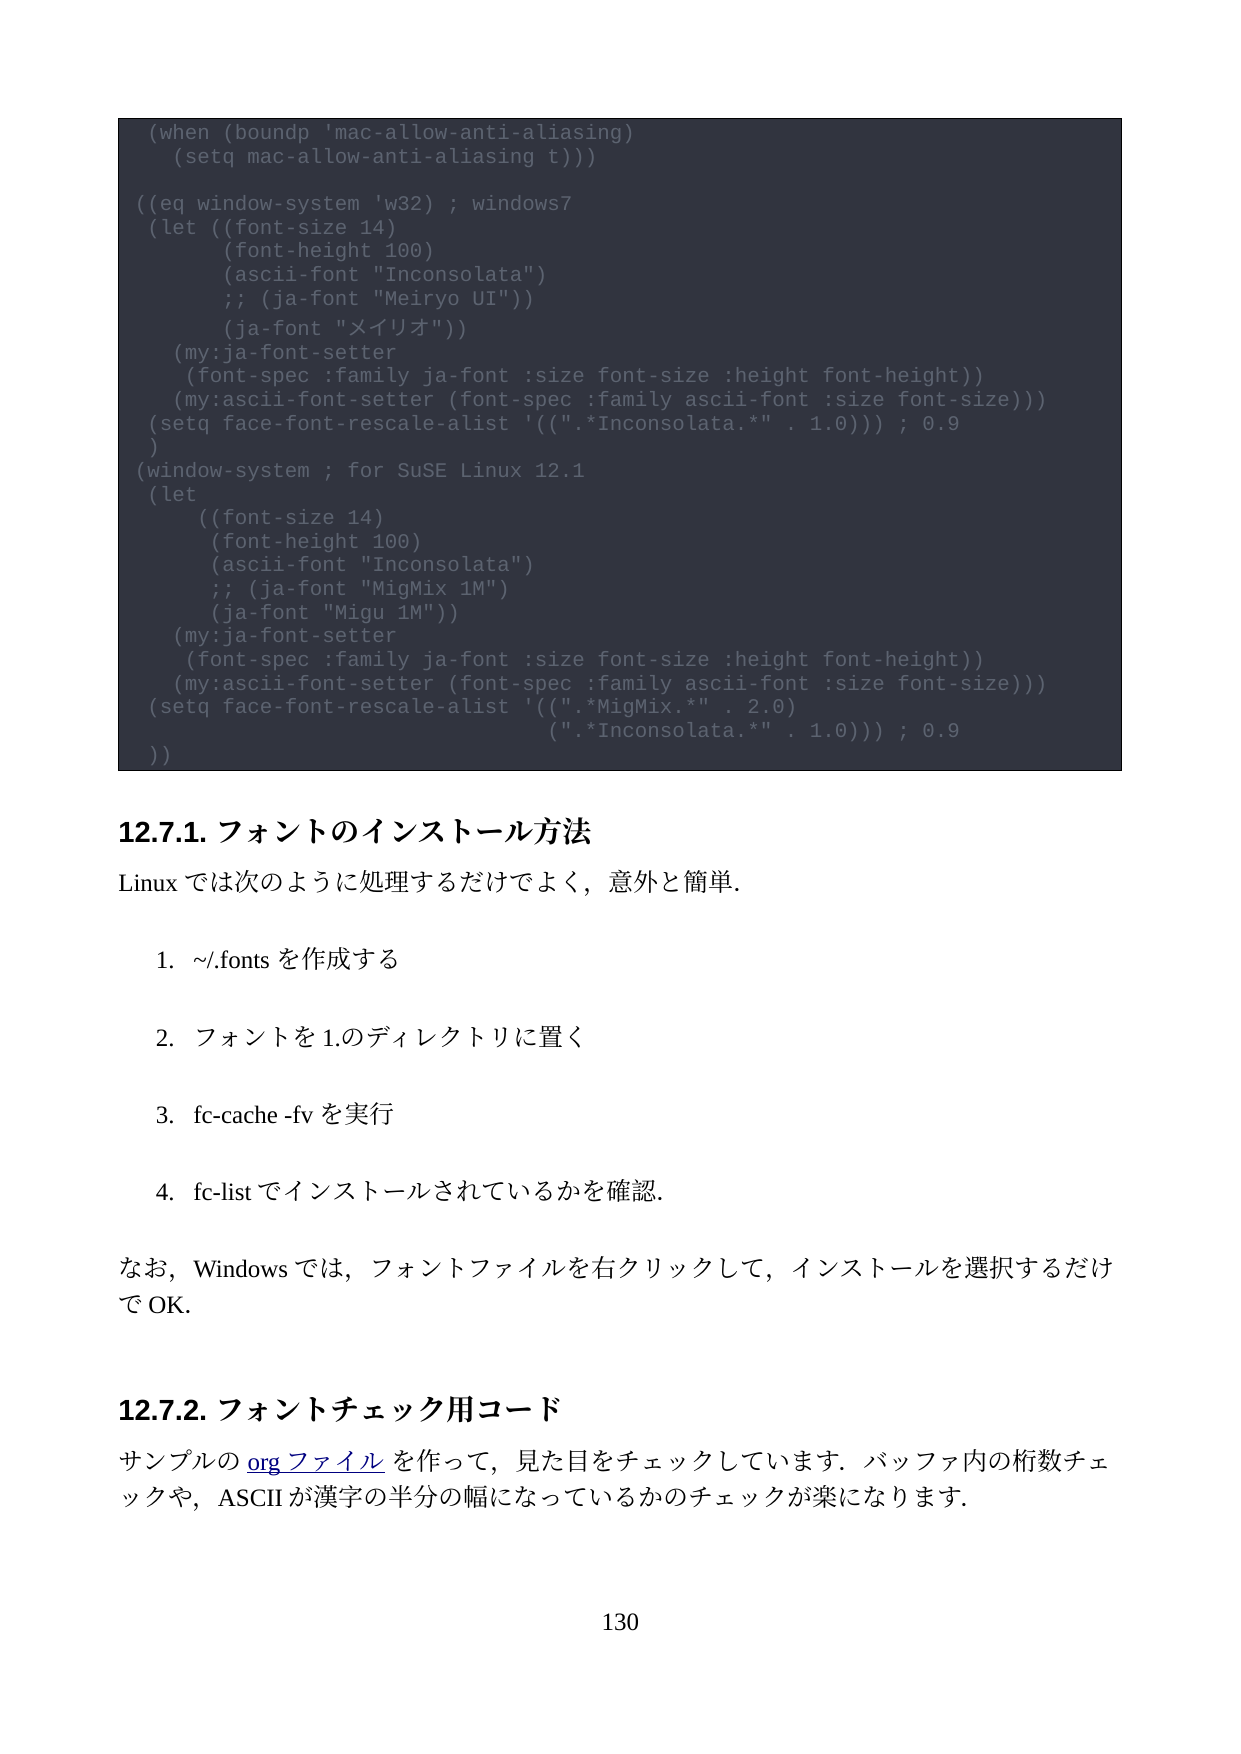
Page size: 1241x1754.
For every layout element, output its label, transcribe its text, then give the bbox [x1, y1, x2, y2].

text (ascii-font "Inconsolata") [119, 260, 1121, 284]
text )) [119, 740, 1121, 770]
text (ja-font "Migu 1M")) [119, 598, 1121, 621]
text (let ((font-size 14) [119, 213, 1121, 236]
text (setq mac-allow-anti-aliasing t))) [119, 142, 1121, 165]
text ((font-size 14) [119, 503, 1121, 527]
text ;; (ja-font "MigMix 1M") [119, 574, 1121, 598]
text なお，Windows では，フォントファイルを右クリックして，インストールを選択するだけでOK． [118, 1249, 1122, 1349]
text ) [119, 432, 1121, 456]
text (font-spec :family ja-font :size font-size :height font-height)) [119, 361, 1121, 385]
text (font-height 100) [119, 527, 1121, 551]
text (".*Inconsolata.*" . 1.0))) ; 0.9 [119, 716, 1121, 740]
text (font-spec :family ja-font :size font-size :height font-height)) [119, 645, 1121, 669]
text (my:ja-font-setter [119, 621, 1121, 645]
text (my:ascii-font-setter (font-spec :family ascii-font :size font-size))) [119, 385, 1121, 409]
subtitle フォントのインストール方法 [118, 809, 1122, 851]
text (setq face-font-rescale-alist '((".*Inconsolata.*" . 1.0))) ; 0.9 [119, 409, 1121, 432]
text (setq face-font-rescale-alist '((".*MigMix.*" . 2.0) [119, 692, 1121, 716]
text ((eq window-system 'w32) ; windows7 [119, 189, 1121, 213]
list fc-list でインストールされているかを確認． [156, 1172, 1122, 1236]
text ;; (ja-font "Meiryo UI")) [119, 284, 1121, 307]
text Linux では次のように処理するだけでよく，意外と簡単． [118, 863, 1122, 928]
text (let [119, 479, 1121, 503]
text サンプルの orgファイル を作って，見た目をチェックしています．バッファ内の桁数チェックや，ASCIIが漢字の半分の幅になっているかのチェックが楽になります． [118, 1441, 1122, 1542]
text (ja-font "メイリオ")) [119, 307, 1121, 338]
text (when (boundp 'mac-allow-anti-aliasing) [119, 119, 1121, 142]
subtitle フォントチェック用コード [118, 1387, 1122, 1429]
text (my:ascii-font-setter (font-spec :family ascii-font :size font-size))) [119, 669, 1121, 692]
text (ascii-font "Inconsolata") [119, 551, 1121, 574]
list fc-cache -fv を実行 [156, 1094, 1122, 1159]
text (font-height 100) [119, 236, 1121, 260]
list ~/.fonts を作成する [156, 940, 1122, 1005]
list フォントを1.のディレクトリに置く [156, 1017, 1122, 1082]
text (my:ja-font-setter [119, 338, 1121, 361]
text (window-system ; for SuSE Linux 12.1 [119, 456, 1121, 479]
